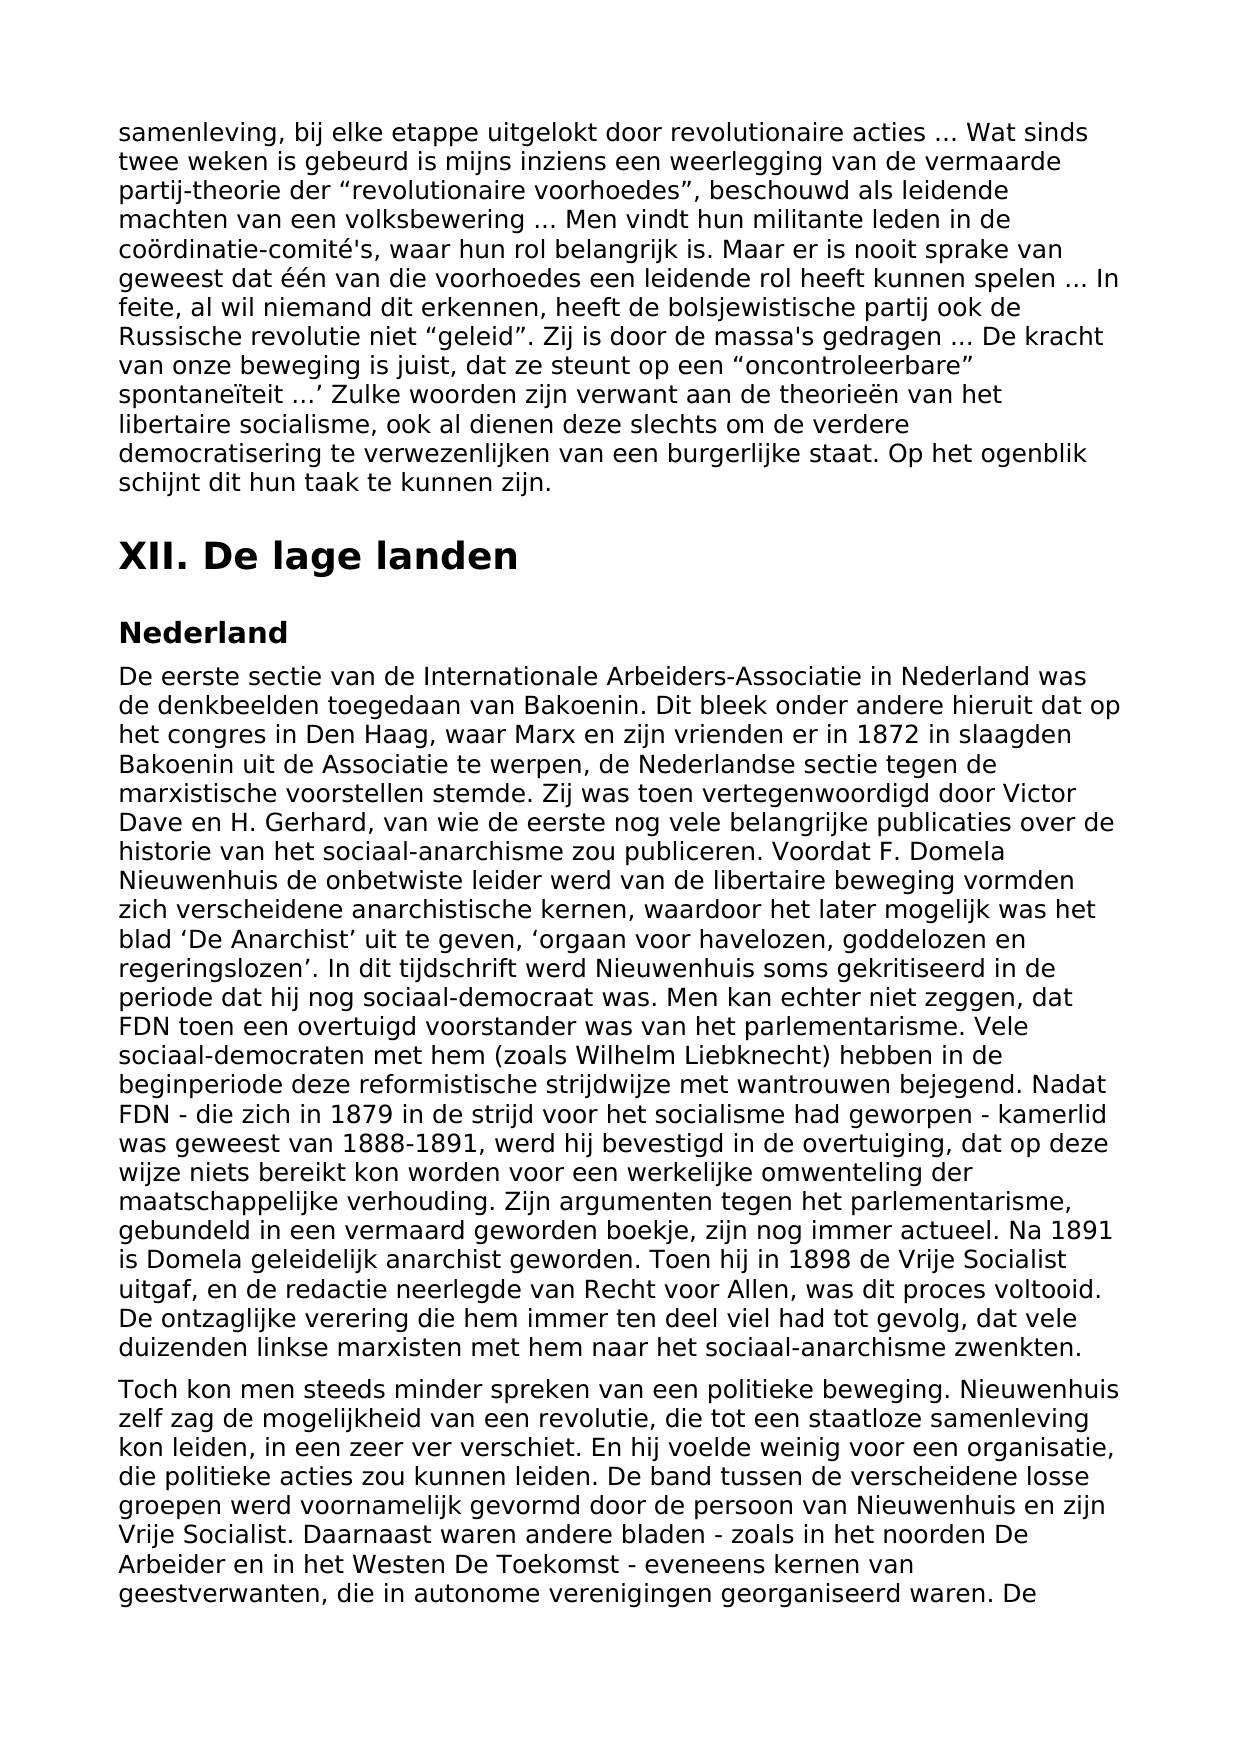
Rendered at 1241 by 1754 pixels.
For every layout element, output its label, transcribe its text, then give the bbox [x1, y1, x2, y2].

subtitle Nederland [118, 616, 1122, 650]
text De eerste sectie van de Internationale Arbeiders-Associatie in Nederland was de denkbeelden toegedaan van Bakoenin. Dit bleek onder andere hieruit dat op het congres in Den Haag, waar Marx en zijn vrienden er in 1872 in slaagden Bakoenin uit de Associatie te werpen, de Nederlandse sectie tegen de marxistische voorstellen stemde. Zij was toen vertegenwoordigd door Victor Dave en H. Gerhard, van wie de eerste nog vele belangrijke publicaties over de historie van het sociaal-anarchisme zou publiceren. Voordat F. Domela Nieuwenhuis de onbetwiste leider werd van de libertaire beweging vormden zich verscheidene anarchistische kernen, waardoor het later mogelijk was het blad ‘De Anarchist’ uit te geven, ‘orgaan voor havelozen, goddelozen en regeringslozen’. In dit tijdschrift werd Nieuwenhuis soms gekritiseerd in de periode dat hij nog sociaal-democraat was. Men kan echter niet zeggen, dat FDN toen een overtuigd voorstander was van het parlementarisme. Vele sociaal-democraten met hem (zoals Wilhelm Liebknecht) hebben in de beginperiode deze reformistische strijdwijze met wantrouwen bejegend. Nadat FDN - die zich in 1879 in de strijd voor het socialisme had geworpen - kamerlid was geweest van 1888-1891, werd hij bevestigd in de overtuiging, dat op deze wijze niets bereikt kon worden voor een werkelijke omwenteling der maatschappelijke verhouding. Zijn argumenten tegen het parlementarisme, gebundeld in een vermaard geworden boekje, zijn nog immer actueel. Na 1891 is Domela geleidelijk anarchist geworden. Toen hij in 1898 de Vrije Socialist uitgaf, en de redactie neerlegde van Recht voor Allen, was dit proces voltooid. De ontzaglijke verering die hem immer ten deel viel had tot gevolg, dat vele duizenden linkse marxisten met hem naar het sociaal-anarchisme zwenkten. [118, 662, 1122, 1362]
text Toch kon men steeds minder spreken van een politieke beweging. Nieuwenhuis zelf zag de mogelijkheid van een revolutie, die tot een staatloze samenleving kon leiden, in een zeer ver verschiet. En hij voelde weinig voor een organisatie, die politieke acties zou kunnen leiden. De band tussen de verscheidene losse groepen werd voornamelijk gevormd door de persoon van Nieuwenhuis en zijn Vrije Socialist. Daarnaast waren andere bladen - zoals in het noorden De Arbeider en in het Westen De Toekomst - eveneens kernen van geestverwanten, die in autonome verenigingen georganiseerd waren. De [118, 1375, 1122, 1608]
subtitle XII. De lage landen [118, 535, 1122, 578]
text samenleving, bij elke etappe uitgelokt door revolutionaire acties ... Wat sinds twee weken is gebeurd is mijns inziens een weerlegging van de vermaarde partij-theorie der “revolutionaire voorhoedes”, beschouwd als leidende machten van een volksbewering ... Men vindt hun militante leden in de coördinatie-comité's, waar hun rol belangrijk is. Maar er is nooit sprake van geweest dat één van die voorhoedes een leidende rol heeft kunnen spelen ... In feite, al wil niemand dit erkennen, heeft de bolsjewistische partij ook de Russische revolutie niet “geleid”. Zij is door de massa's gedragen ... De kracht van onze beweging is juist, dat ze steunt op een “oncontroleerbare” spontaneïteit ...’ Zulke woorden zijn verwant aan de theorieën van het libertaire socialisme, ook al dienen deze slechts om de verdere democratisering te verwezenlijken van een burgerlijke staat. Op het ogenblik schijnt dit hun taak te kunnen zijn. [118, 118, 1122, 497]
